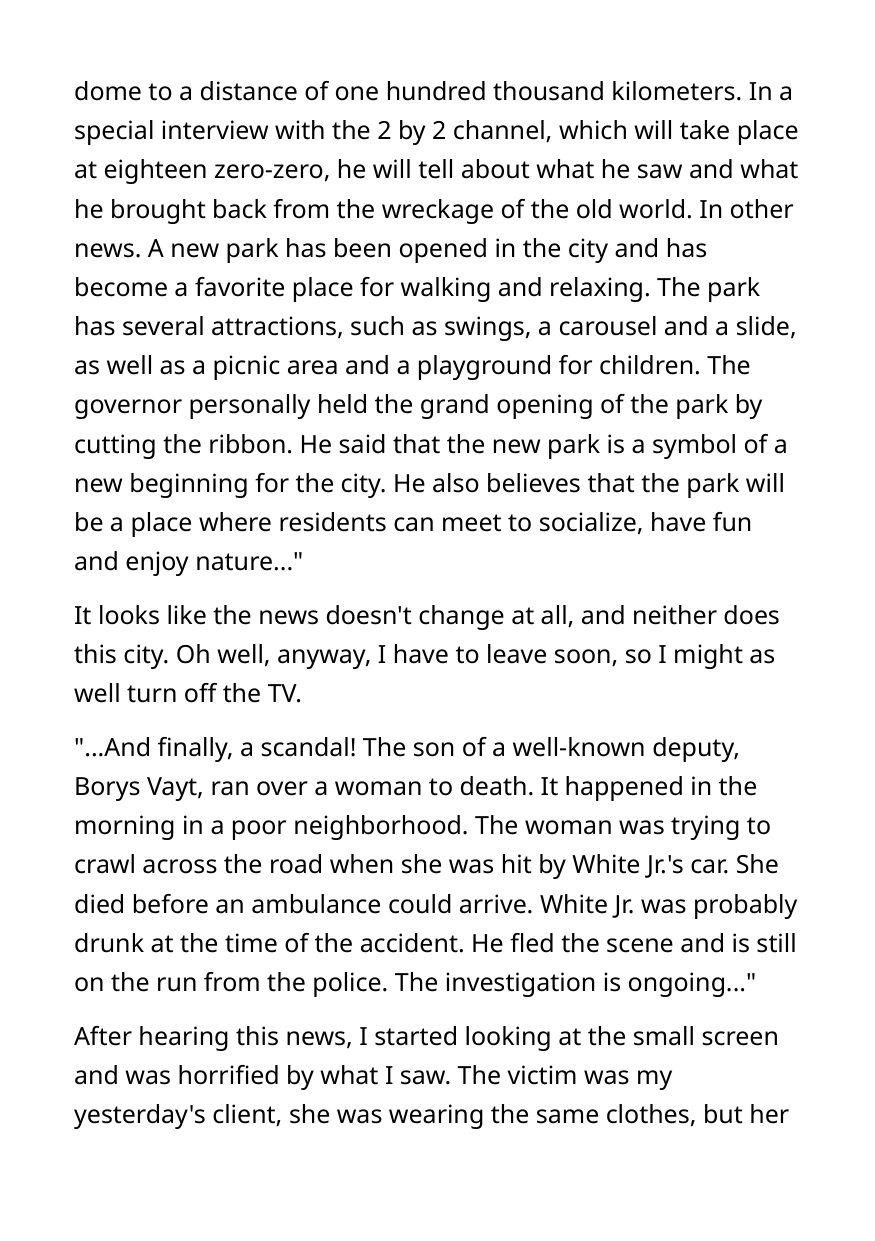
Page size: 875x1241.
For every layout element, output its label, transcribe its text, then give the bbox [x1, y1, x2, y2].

text "...And finally, a scandal! The son of a well-known deputy, Borys Vayt, ran over a woman to death. It happened in the morning in a poor neighborhood. The woman was trying to crawl across the road when she was hit by White Jr.'s car. She died before an ambulance could arrive. White Jr. was probably drunk at the time of the accident. He fled the scene and is still on the run from the police. The investigation is ongoing..." [74, 730, 800, 999]
text After hearing this news, I started looking at the small screen and was horrified by what I saw. The victim was my yesterday's client, she was wearing the same clothes, but her [74, 1018, 800, 1131]
text It looks like the news doesn't change at all, and neither does this city. Oh well, anyway, I have to leave soon, so I might as well turn off the TV. [74, 598, 800, 710]
text dome to a distance of one hundred thousand kilometers. In a special interview with the 2 by 2 channel, which will take place at eighteen zero-zero, he will tell about what he saw and what he brought back from the wreckage of the old world. In other news. A new park has been opened in the city and has become a favorite place for walking and relaxing. The park has several attractions, such as swings, a carousel and a slide, as well as a picnic area and a playground for children. The governor personally held the grand opening of the park by cutting the ribbon. He said that the new park is a symbol of a new beginning for the city. He also believes that the park will be a place where residents can meet to socialize, have fun and enjoy nature..." [74, 74, 800, 578]
